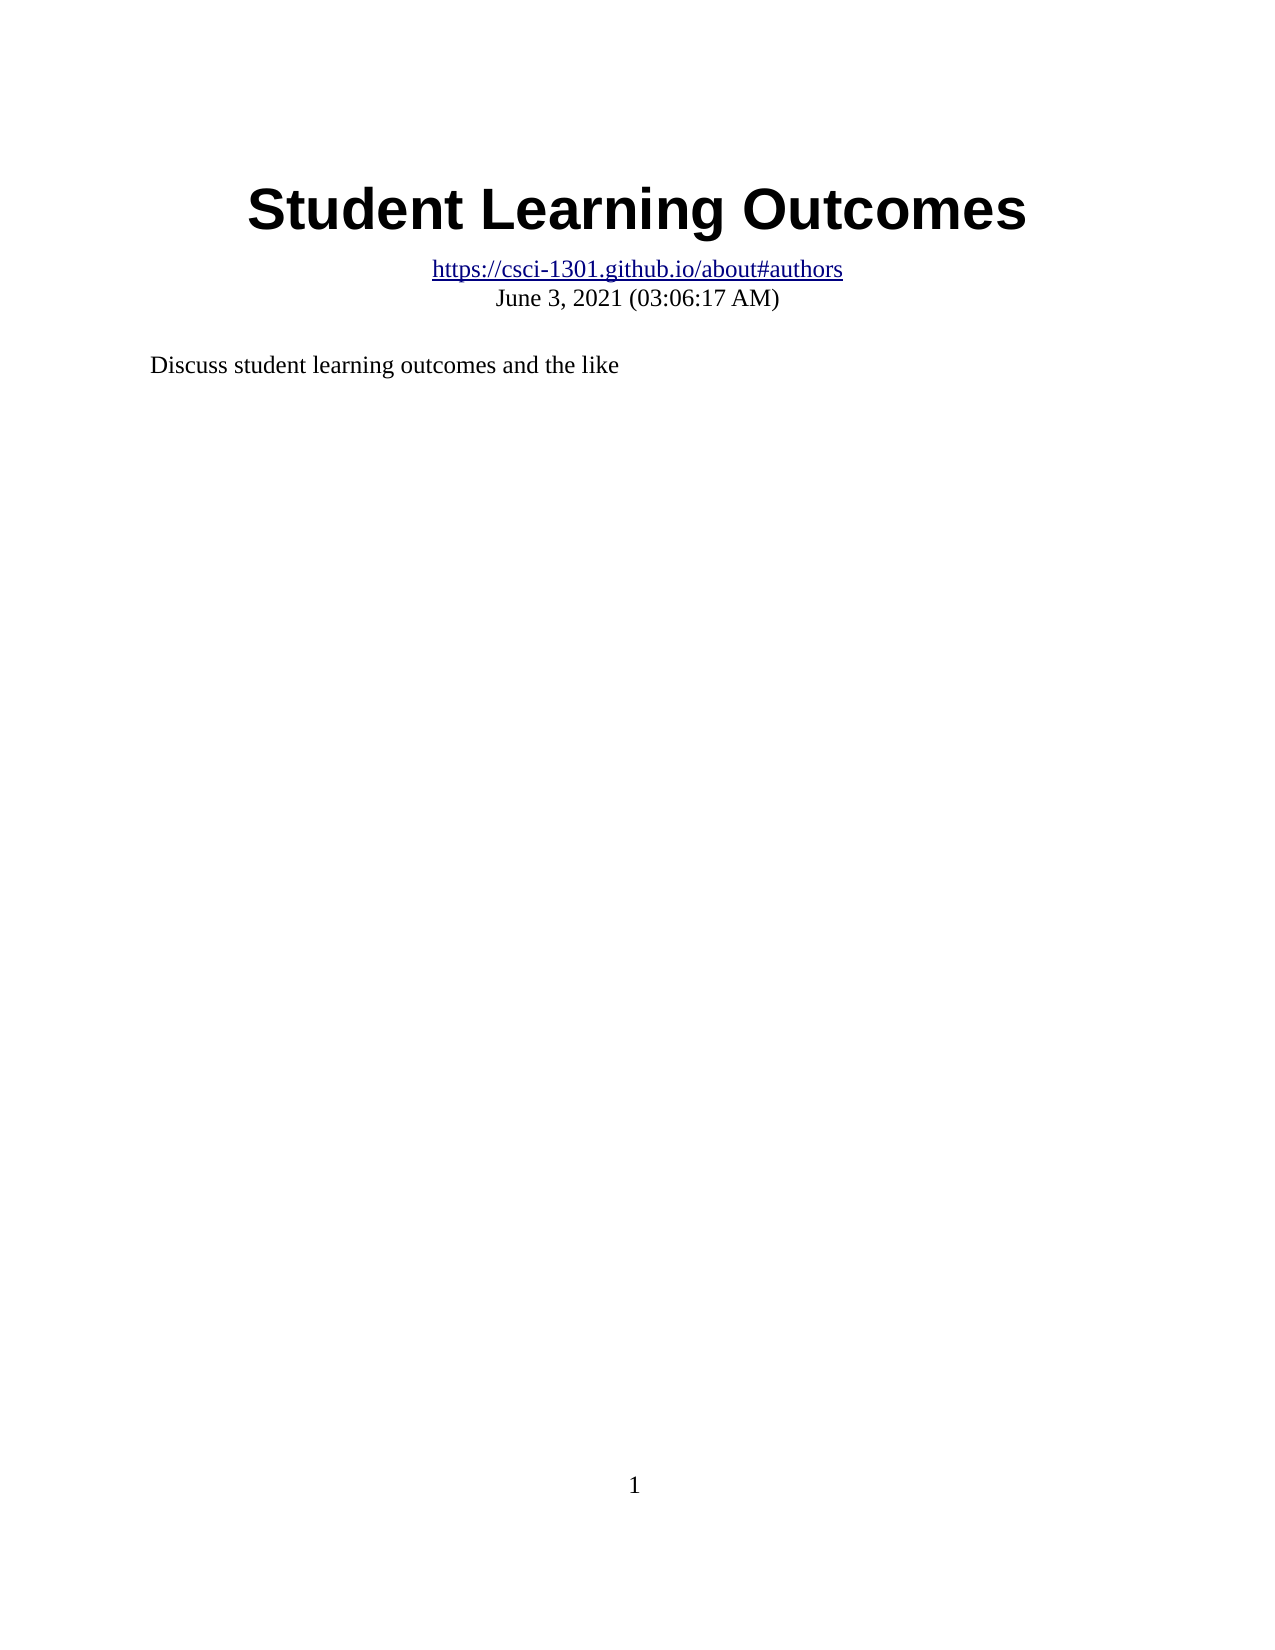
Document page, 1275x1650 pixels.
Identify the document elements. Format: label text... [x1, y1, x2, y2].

text Discuss student learning outcomes and the like [150, 350, 1125, 378]
title Student Learning Outcomes [150, 175, 1125, 242]
text https://csci-1301.github.io/about#authors [150, 254, 1125, 283]
text June 3, 2021 (03:06:17 AM) [150, 283, 1125, 312]
